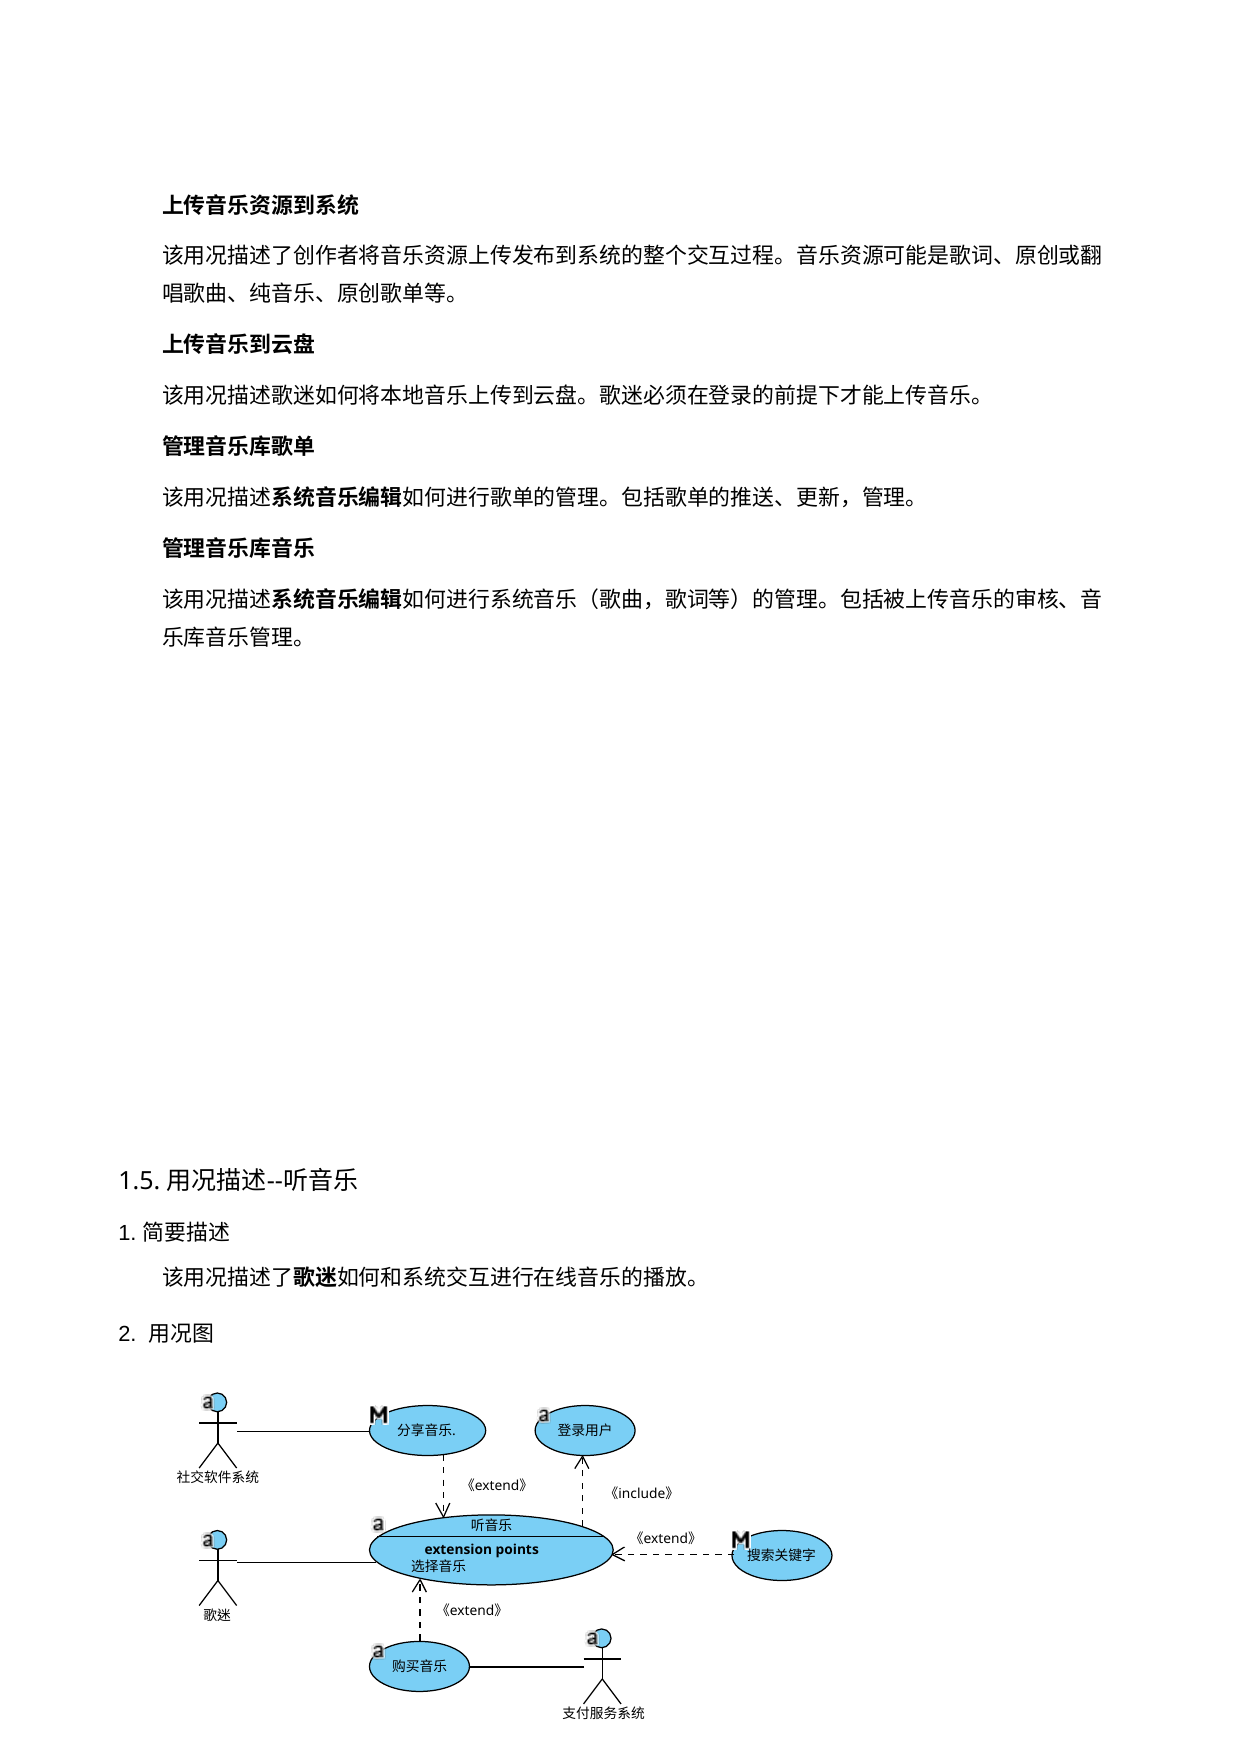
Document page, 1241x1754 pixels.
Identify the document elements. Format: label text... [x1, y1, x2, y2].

text 上传音乐资源到系统 [118, 188, 1122, 219]
text 该用况描述了创作者将音乐资源上传发布到系统的整个交互过程。音乐资源可能是歌词、原创或翻 唱歌曲、纯音乐、原创歌单等。 [118, 238, 1122, 308]
text 该用况描述系统音乐编辑如何进行系统音乐（歌曲，歌词等）的管理。包括被上传音乐的审核、音 乐库音乐管理。 [118, 582, 1122, 651]
subtitle 用况图 [118, 1316, 1122, 1348]
text 该用况描述系统音乐编辑如何进行歌单的管理。包括歌单的推送、更新，管理。 [118, 480, 1122, 512]
text 上传音乐到云盘 [118, 327, 1122, 359]
subtitle 简要描述 [118, 1215, 1122, 1247]
subtitle 用况描述--听音乐 [118, 1160, 1122, 1196]
text 管理音乐库歌单 [118, 429, 1122, 461]
text 该用况描述歌迷如何将本地音乐上传到云盘。歌迷必须在登录的前提下才能上传音乐。 [118, 378, 1122, 410]
text 该用况描述了歌迷如何和系统交互进行在线音乐的播放。 [118, 1260, 1122, 1292]
text 管理音乐库音乐 [118, 531, 1122, 562]
